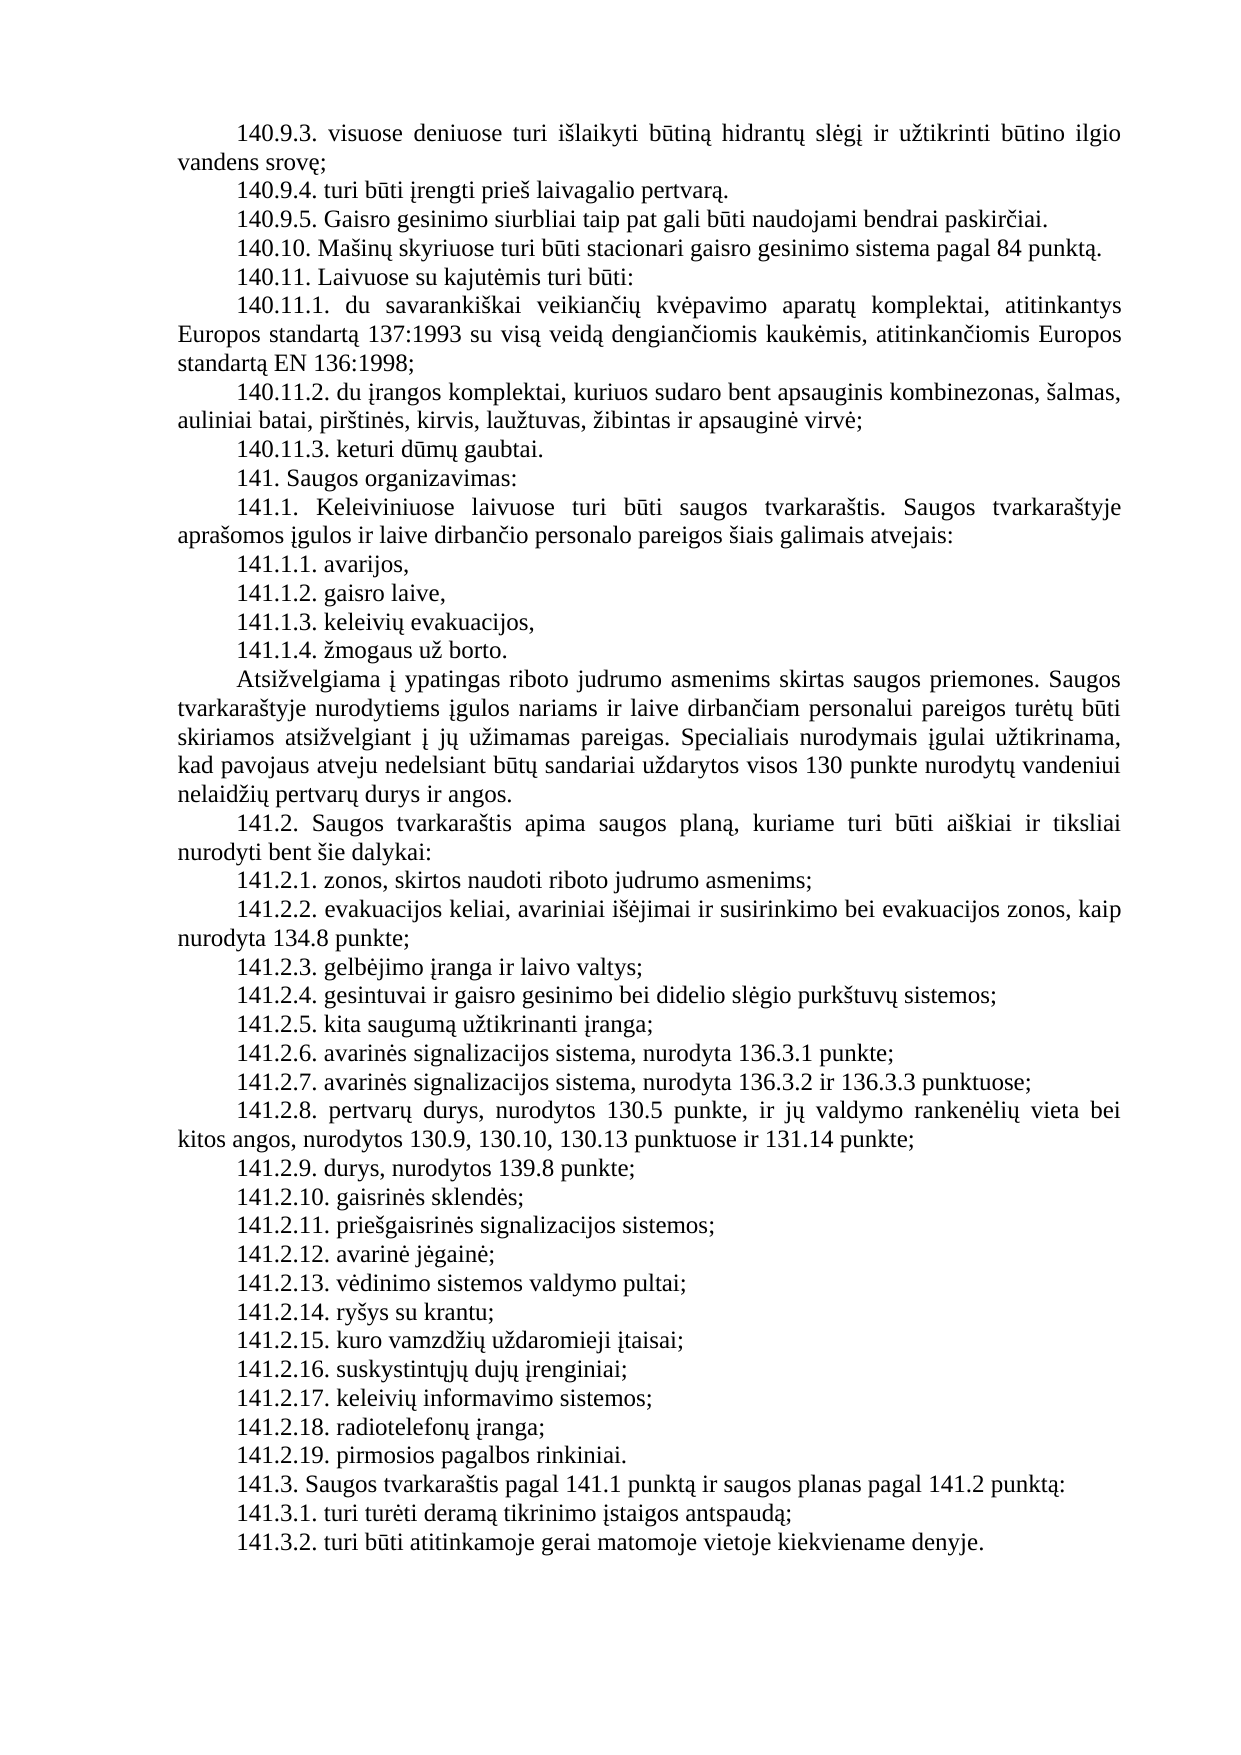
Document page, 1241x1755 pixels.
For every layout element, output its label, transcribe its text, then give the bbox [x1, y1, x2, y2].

text 141.1.2. gaisro laive, [177, 578, 1122, 607]
text 141.2.9. durys, nurodytos 139.8 punkte; [177, 1153, 1122, 1182]
text 140.11.3. keturi dūmų gaubtai. [177, 434, 1122, 463]
text 141.2.12. avarinė jėgainė; [177, 1239, 1122, 1268]
text 141.2.1. zonos, skirtos naudoti riboto judrumo asmenims; [177, 866, 1122, 894]
text 140.11.2. du įrangos komplektai, kuriuos sudaro bent apsauginis kombinezonas, šalmas, auliniai batai, pirštinės, kirvis, laužtuvas, žibintas ir apsauginė virvė; [177, 377, 1122, 434]
text 141.2.7. avarinės signalizacijos sistema, nurodyta 136.3.2 ir 136.3.3 punktuose; [177, 1067, 1122, 1096]
text 141.3.1. turi turėti deramą tikrinimo įstaigos antspaudą; [177, 1498, 1122, 1527]
text 141.2.6. avarinės signalizacijos sistema, nurodyta 136.3.1 punkte; [177, 1038, 1122, 1067]
text 141.2.18. radiotelefonų įranga; [177, 1412, 1122, 1441]
text 141.1. Keleiviniuose laivuose turi būti saugos tvarkaraštis. Saugos tvarkaraštyje aprašomos įgulos ir laive dirbančio personalo pareigos šiais galimais atvejais: [177, 492, 1122, 549]
text 141.2.2. evakuacijos keliai, avariniai išėjimai ir susirinkimo bei evakuacijos zonos, kaip nurodyta 134.8 punkte; [177, 894, 1122, 952]
text 141.2.11. priešgaisrinės signalizacijos sistemos; [177, 1211, 1122, 1239]
text 141.2.10. gaisrinės sklendės; [177, 1182, 1122, 1211]
text 141. Saugos organizavimas: [177, 463, 1122, 492]
text 141.2.3. gelbėjimo įranga ir laivo valtys; [177, 952, 1122, 981]
text 141.3.2. turi būti atitinkamoje gerai matomoje vietoje kiekviename denyje. [177, 1527, 1122, 1556]
text 141.2.13. vėdinimo sistemos valdymo pultai; [177, 1268, 1122, 1297]
text 140.11. Laivuose su kajutėmis turi būti: [177, 262, 1122, 291]
text 141.2.19. pirmosios pagalbos rinkiniai. [177, 1441, 1122, 1469]
text 140.9.5. Gaisro gesinimo siurbliai taip pat gali būti naudojami bendrai paskirčiai. [177, 204, 1122, 233]
text 141.2.8. pertvarų durys, nurodytos 130.5 punkte, ir jų valdymo rankenėlių vieta bei kitos angos, nurodytos 130.9, 130.10, 130.13 punktuose ir 131.14 punkte; [177, 1096, 1122, 1153]
text 140.9.3. visuose deniuose turi išlaikyti būtiną hidrantų slėgį ir užtikrinti būtino ilgio vandens srovę; [177, 118, 1122, 176]
text Atsižvelgiama į ypatingas riboto judrumo asmenims skirtas saugos priemones. Saugos tvarkaraštyje nurodytiems įgulos nariams ir laive dirbančiam personalui pareigos turėtų būti skiriamos atsižvelgiant į jų užimamas pareigas. Specialiais nurodymais įgulai užtikrinama, kad pavojaus atveju nedelsiant būtų sandariai uždarytos visos 130 punkte nurodytų vandeniui nelaidžių pertvarų durys ir angos. [177, 664, 1122, 808]
text 141.1.3. keleivių evakuacijos, [177, 607, 1122, 636]
text 141.2.17. keleivių informavimo sistemos; [177, 1383, 1122, 1412]
text 141.1.1. avarijos, [177, 549, 1122, 578]
text 141.2.5. kita saugumą užtikrinanti įranga; [177, 1009, 1122, 1038]
text 141.3. Saugos tvarkaraštis pagal 141.1 punktą ir saugos planas pagal 141.2 punktą: [177, 1469, 1122, 1498]
text 140.10. Mašinų skyriuose turi būti stacionari gaisro gesinimo sistema pagal 84 punktą. [177, 233, 1122, 262]
text 141.2.4. gesintuvai ir gaisro gesinimo bei didelio slėgio purkštuvų sistemos; [177, 981, 1122, 1009]
text 141.2. Saugos tvarkaraštis apima saugos planą, kuriame turi būti aiškiai ir tiksliai nurodyti bent šie dalykai: [177, 808, 1122, 866]
text 140.9.4. turi būti įrengti prieš laivagalio pertvarą. [177, 176, 1122, 204]
text 141.2.16. suskystintųjų dujų įrenginiai; [177, 1354, 1122, 1383]
text 141.1.4. žmogaus už borto. [177, 636, 1122, 664]
text 140.11.1. du savarankiškai veikiančių kvėpavimo aparatų komplektai, atitinkantys Europos standartą 137:1993 su visą veidą dengiančiomis kaukėmis, atitinkančiomis Europos standartą EN 136:1998; [177, 291, 1122, 377]
text 141.2.14. ryšys su krantu; [177, 1297, 1122, 1326]
text 141.2.15. kuro vamzdžių uždaromieji įtaisai; [177, 1326, 1122, 1354]
